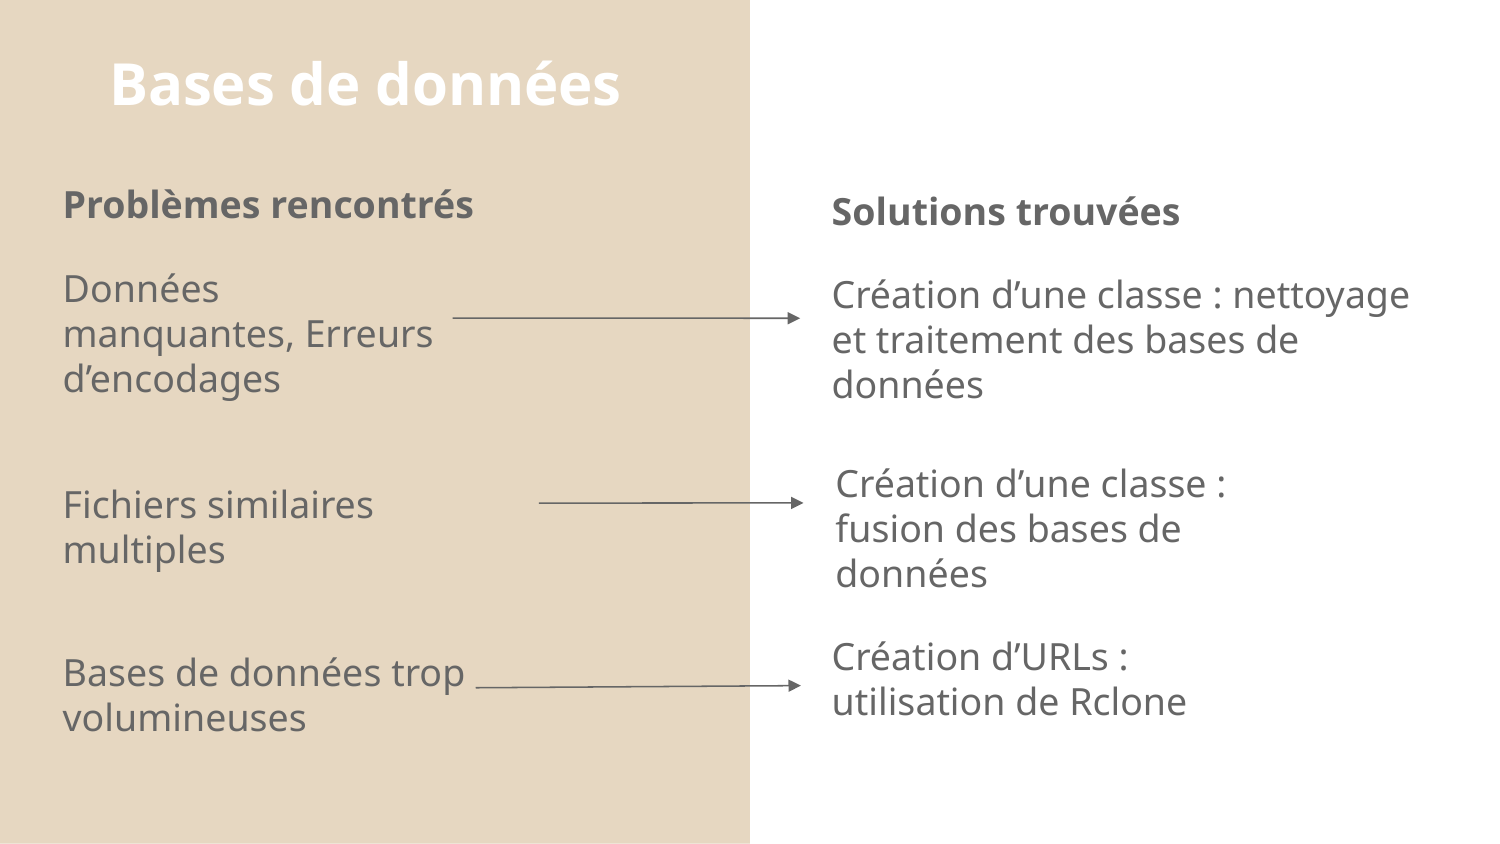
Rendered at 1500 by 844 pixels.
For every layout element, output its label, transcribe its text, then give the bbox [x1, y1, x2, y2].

text_box Création d’une classe : nettoyage et traitement des bases de données [816, 256, 1466, 373]
text_box Création d’URLs : utilisation de Rclone [816, 618, 1453, 756]
title Bases de données [63, 32, 668, 133]
text_box Fichiers similaires multiples [47, 465, 540, 586]
title Solutions trouvées [816, 172, 1323, 257]
text_box Création d’une classe : fusion des bases de données [820, 445, 1313, 561]
text_box Données manquantes, Erreurs d’encodages [47, 250, 473, 367]
title Problèmes rencontrés [47, 166, 554, 251]
text_box Bases de données trop volumineuses [47, 633, 540, 754]
